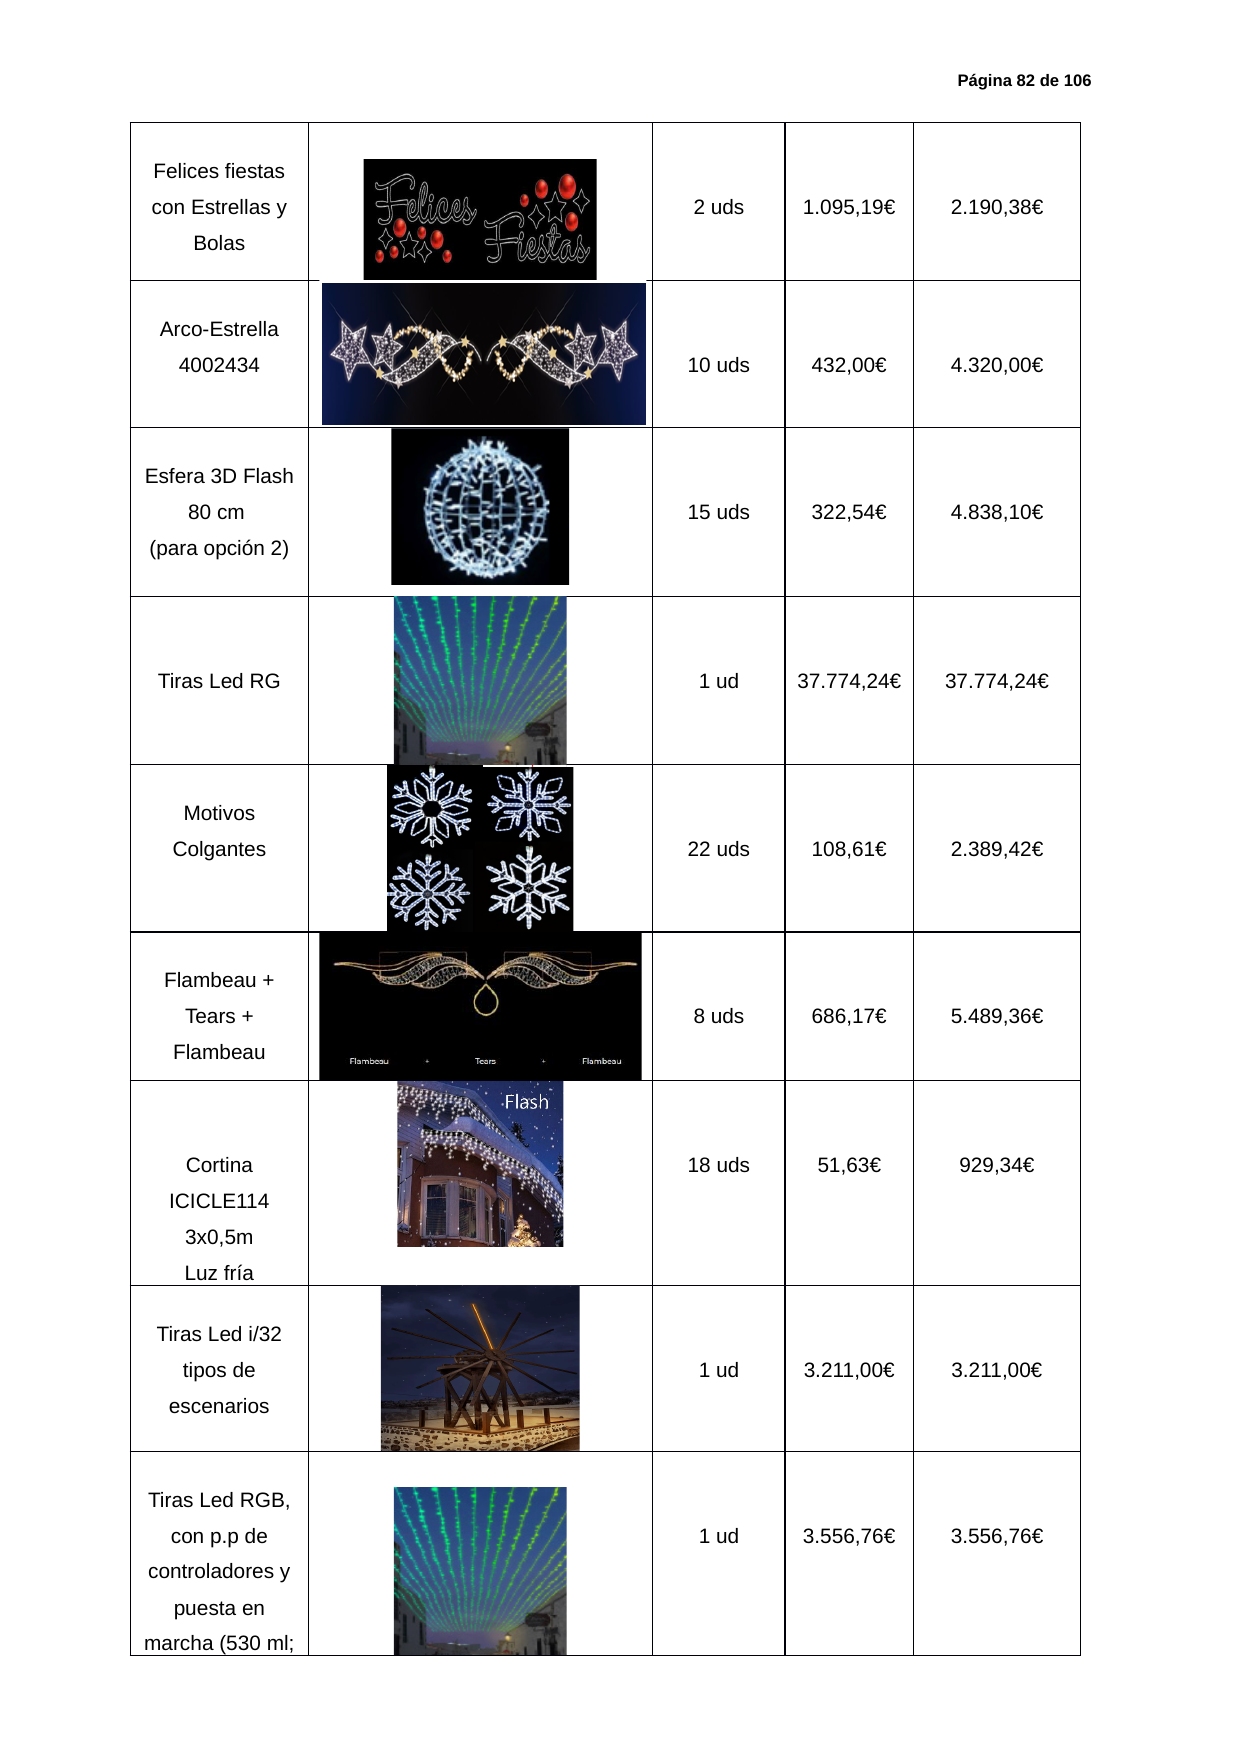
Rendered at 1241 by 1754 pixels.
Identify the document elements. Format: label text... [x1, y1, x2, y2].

picture [319, 280, 647, 427]
table_cell [567, 597, 652, 764]
table_cell 5.489,36€ [914, 933, 1080, 1080]
table_cell 3.211,00€ [786, 1286, 913, 1451]
table_cell 4.838,10€ [914, 428, 1080, 596]
picture [391, 428, 570, 585]
table_cell 3.556,76€ [914, 1452, 1080, 1655]
table_cell 3.211,00€ [914, 1286, 1080, 1451]
table_cell 3.556,76€ [786, 1452, 913, 1655]
table_cell [309, 1081, 652, 1284]
table_cell Cortina ICICLE114 3x0,5m Luz fría [131, 1081, 308, 1284]
picture [393, 1487, 567, 1655]
table_cell 2.389,42€ [914, 765, 1080, 931]
table_cell 51,63€ [786, 1081, 913, 1284]
table_cell 15 uds [653, 428, 784, 596]
table_cell 1.095,19€ [786, 123, 913, 280]
table_cell [309, 765, 387, 931]
table_cell Tiras Led RG [131, 597, 308, 764]
table_cell [647, 281, 652, 427]
table_cell [309, 1452, 652, 1655]
table_cell Tiras Led RGB, con p.p de controladores y puesta en marcha (530 ml; [131, 1452, 308, 1655]
table_cell 1 ud [653, 1286, 784, 1451]
table_cell Felices fiestas con Estrellas y Bolas [131, 123, 308, 280]
table_cell 686,17€ [786, 933, 913, 1080]
table_cell [309, 597, 393, 764]
table_cell [309, 123, 652, 280]
table_cell 10 uds [653, 281, 784, 427]
table_cell 1 ud [653, 597, 784, 764]
table_cell Arco-Estrella 4002434 [131, 281, 308, 427]
table_cell [642, 933, 652, 1080]
table_cell 1 ud [653, 1452, 784, 1655]
table_cell 108,61€ [786, 765, 913, 931]
table_cell 4.320,00€ [914, 281, 1080, 427]
table_cell 22 uds [653, 765, 784, 931]
table_cell [580, 1286, 652, 1451]
picture [387, 596, 574, 932]
table_cell Motivos Colgantes [131, 765, 308, 931]
table_cell [574, 765, 652, 931]
picture [397, 1081, 564, 1247]
table_cell [309, 1286, 380, 1451]
table_cell 2 uds [653, 123, 784, 280]
table_cell 929,34€ [914, 1081, 1080, 1284]
table_cell Esfera 3D Flash 80 cm (para opción 2) [131, 428, 308, 596]
table_cell Tiras Led i/32 tipos de escenarios [131, 1286, 308, 1451]
table_cell 18 uds [653, 1081, 784, 1284]
table_cell 2.190,38€ [914, 123, 1080, 280]
table_cell [309, 933, 319, 1080]
table_cell 8 uds [653, 933, 784, 1080]
table_cell [309, 428, 652, 596]
table_cell 322,54€ [786, 428, 913, 596]
table_cell [309, 281, 319, 427]
table_cell 432,00€ [786, 281, 913, 427]
table_cell 37.774,24€ [914, 597, 1080, 764]
table_cell 37.774,24€ [786, 597, 913, 764]
table_cell Flambeau + Tears + Flambeau [131, 933, 308, 1080]
